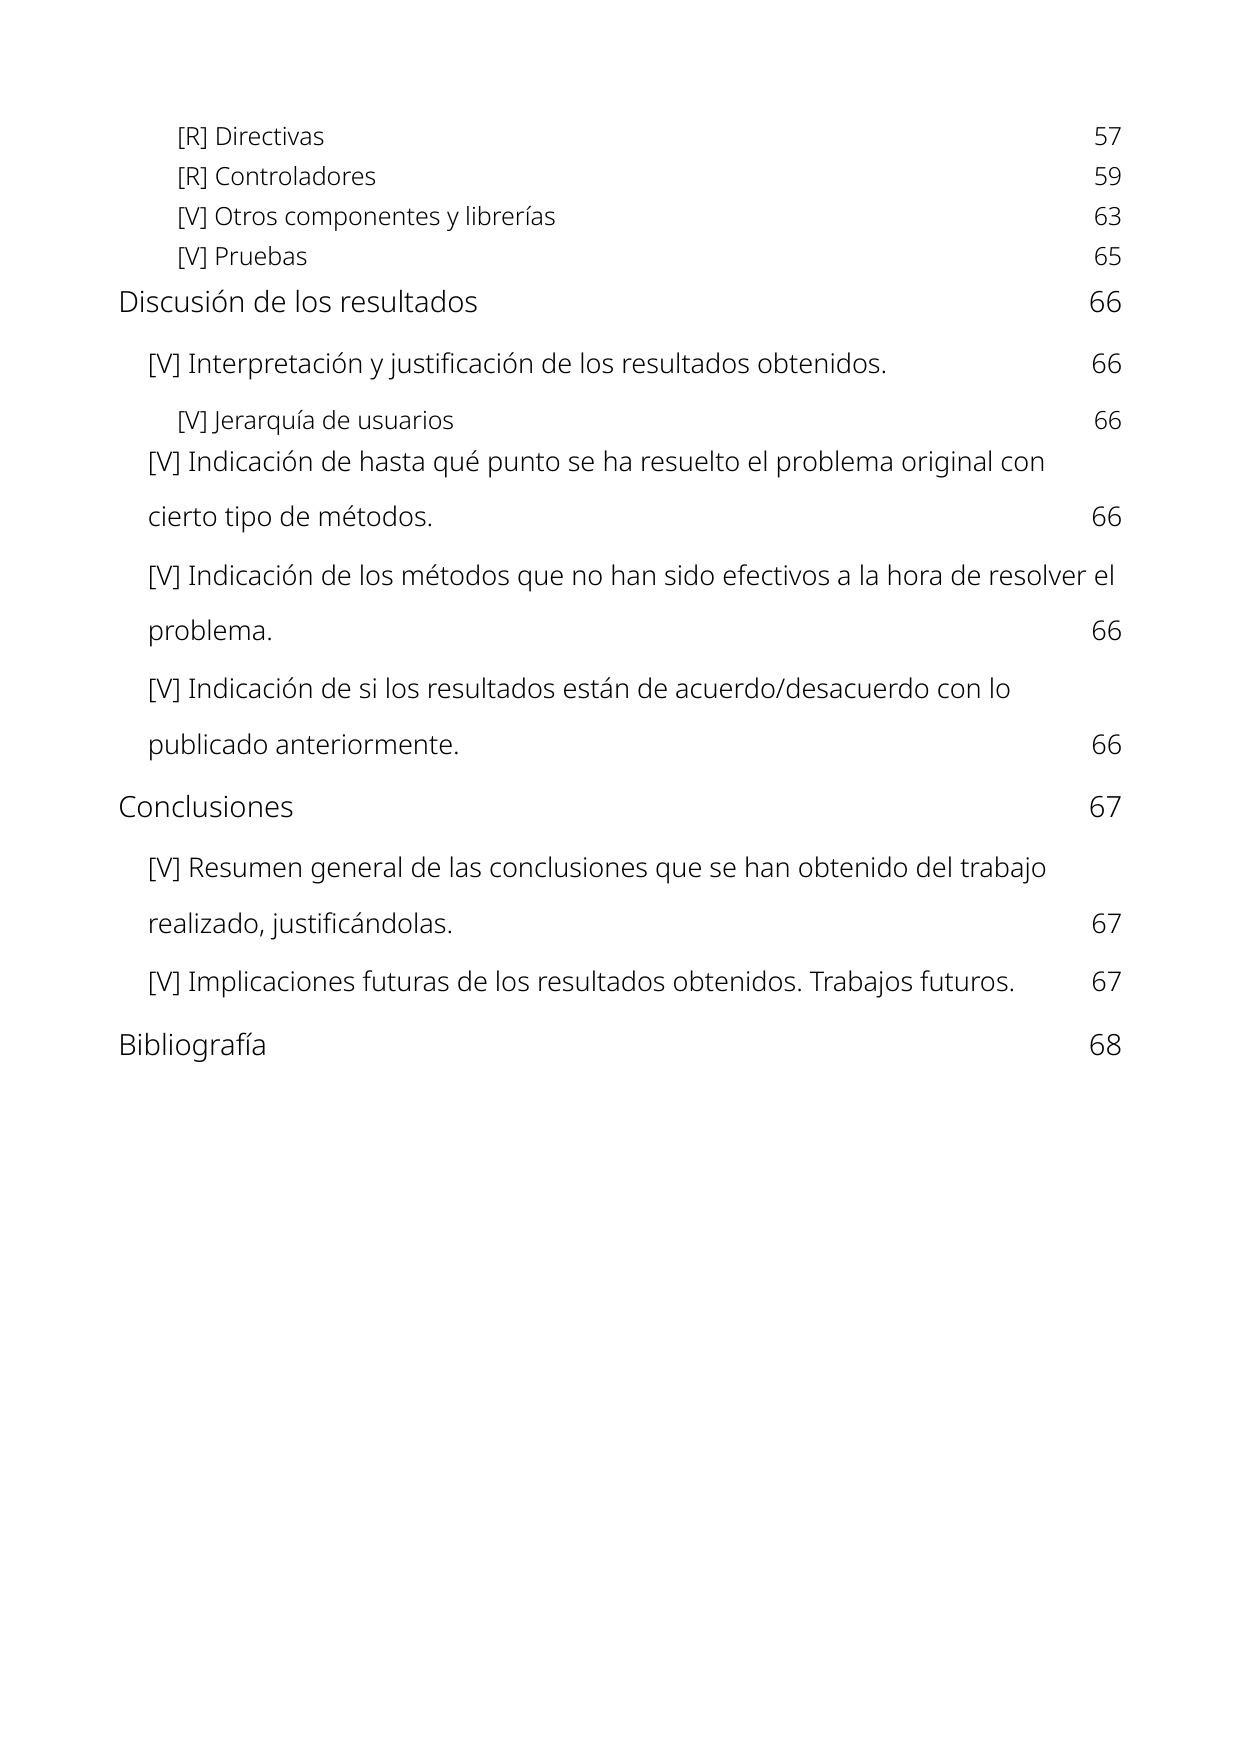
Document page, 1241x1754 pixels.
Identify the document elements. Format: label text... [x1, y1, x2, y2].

text [V] Jerarquía de usuarios 66 [177, 402, 1122, 436]
text [V] Pruebas 65 [177, 238, 1122, 272]
text [V] Indicación de los métodos que no han sido efectivos a la hora de resolver el problema. 66 [148, 556, 1122, 648]
text Discusión de los resultados 66 [118, 282, 1122, 321]
text [V] Implicaciones futuras de los resultados obtenidos. Trabajos futuros. 67 [148, 963, 1122, 999]
text Bibliografía 68 [118, 1024, 1122, 1064]
text [R] Controladores 59 [177, 158, 1122, 192]
text [V] Indicación de si los resultados están de acuerdo/desacuerdo con lo publicado anteriormente. 66 [148, 670, 1122, 762]
text [R] Directivas 57 [177, 118, 1122, 152]
text [V] Interpretación y justificación de los resultados obtenidos. 66 [148, 344, 1122, 381]
text [V] Resumen general de las conclusiones que se han obtenido del trabajo realizado, justificándolas. 67 [148, 849, 1122, 941]
text Conclusiones 67 [118, 786, 1122, 826]
text [V] Otros componentes y librerías 63 [177, 198, 1122, 232]
text [V] Indicación de hasta qué punto se ha resuelto el problema original con cierto tipo de métodos. 66 [148, 442, 1122, 535]
